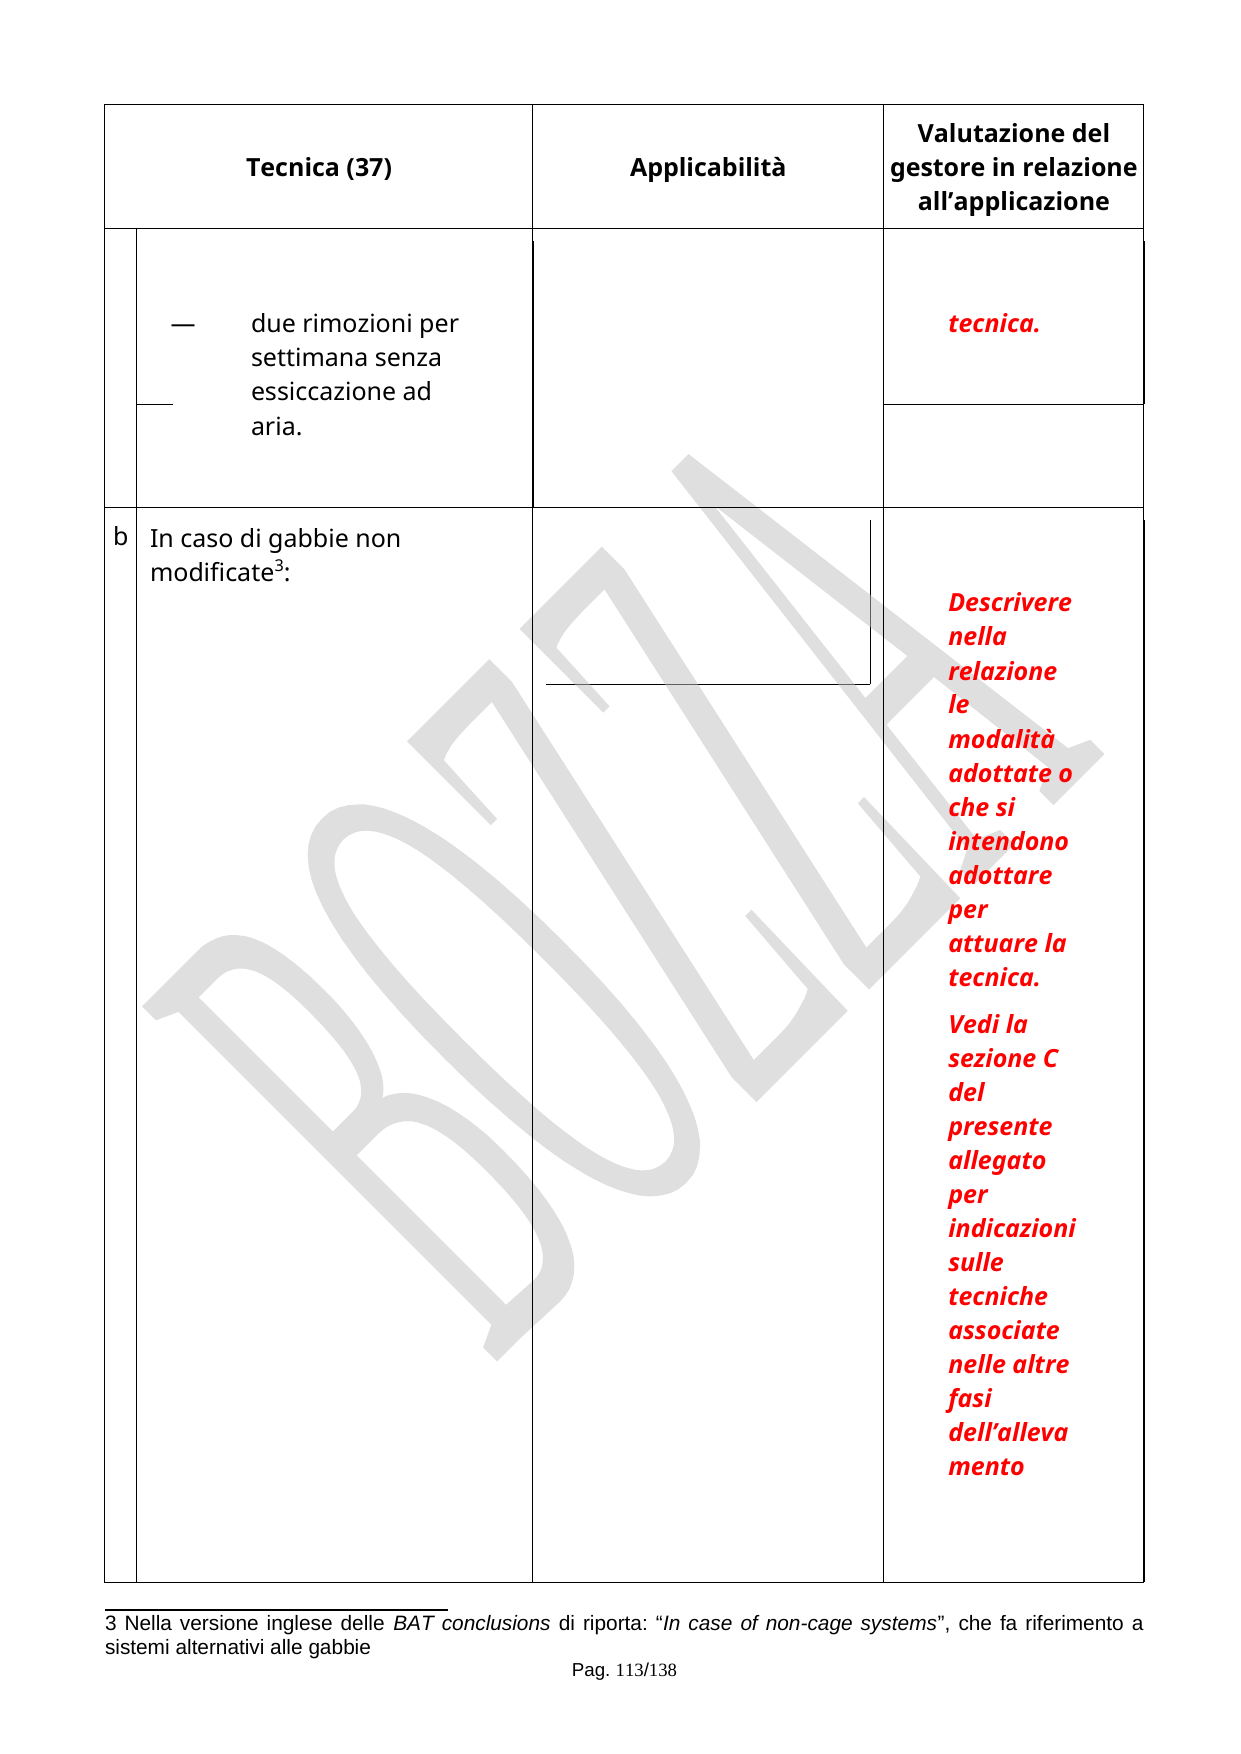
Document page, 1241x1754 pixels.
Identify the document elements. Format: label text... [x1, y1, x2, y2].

table_cell [533, 950, 674, 1170]
table_cell [105, 229, 136, 507]
table_cell [533, 1230, 542, 1279]
table_cell Descrivere nella relazione le modalità adottate o che si intendono adottare per attuare la tecnica. Vedi la sezione C del presente allegato per indicazioni sulle tecniche associate nelle altre fasi dell’allevamento [884, 508, 1143, 1582]
table_cell [533, 644, 883, 1582]
table_cell tecnica. [884, 229, 1143, 404]
table_header Applicabilità [533, 105, 883, 228]
table_cell [700, 685, 883, 946]
table_cell [884, 405, 1143, 507]
table_cell [719, 510, 883, 697]
table_cell [557, 591, 664, 684]
table_cell [533, 508, 837, 684]
table_cell [533, 229, 883, 507]
table_header Tecnica (37) [105, 105, 532, 228]
table_cell [760, 508, 883, 603]
table_header due rimozioni per settimana senza essiccazione ad aria. [173, 229, 532, 507]
table_header Valutazione del gestore in relazione all’applicazione [884, 105, 1143, 228]
table_cell In caso di gabbie non modificate: [137, 508, 532, 1582]
table_header — [137, 229, 173, 404]
table_header — [137, 405, 173, 507]
table_cell b [105, 508, 136, 1582]
